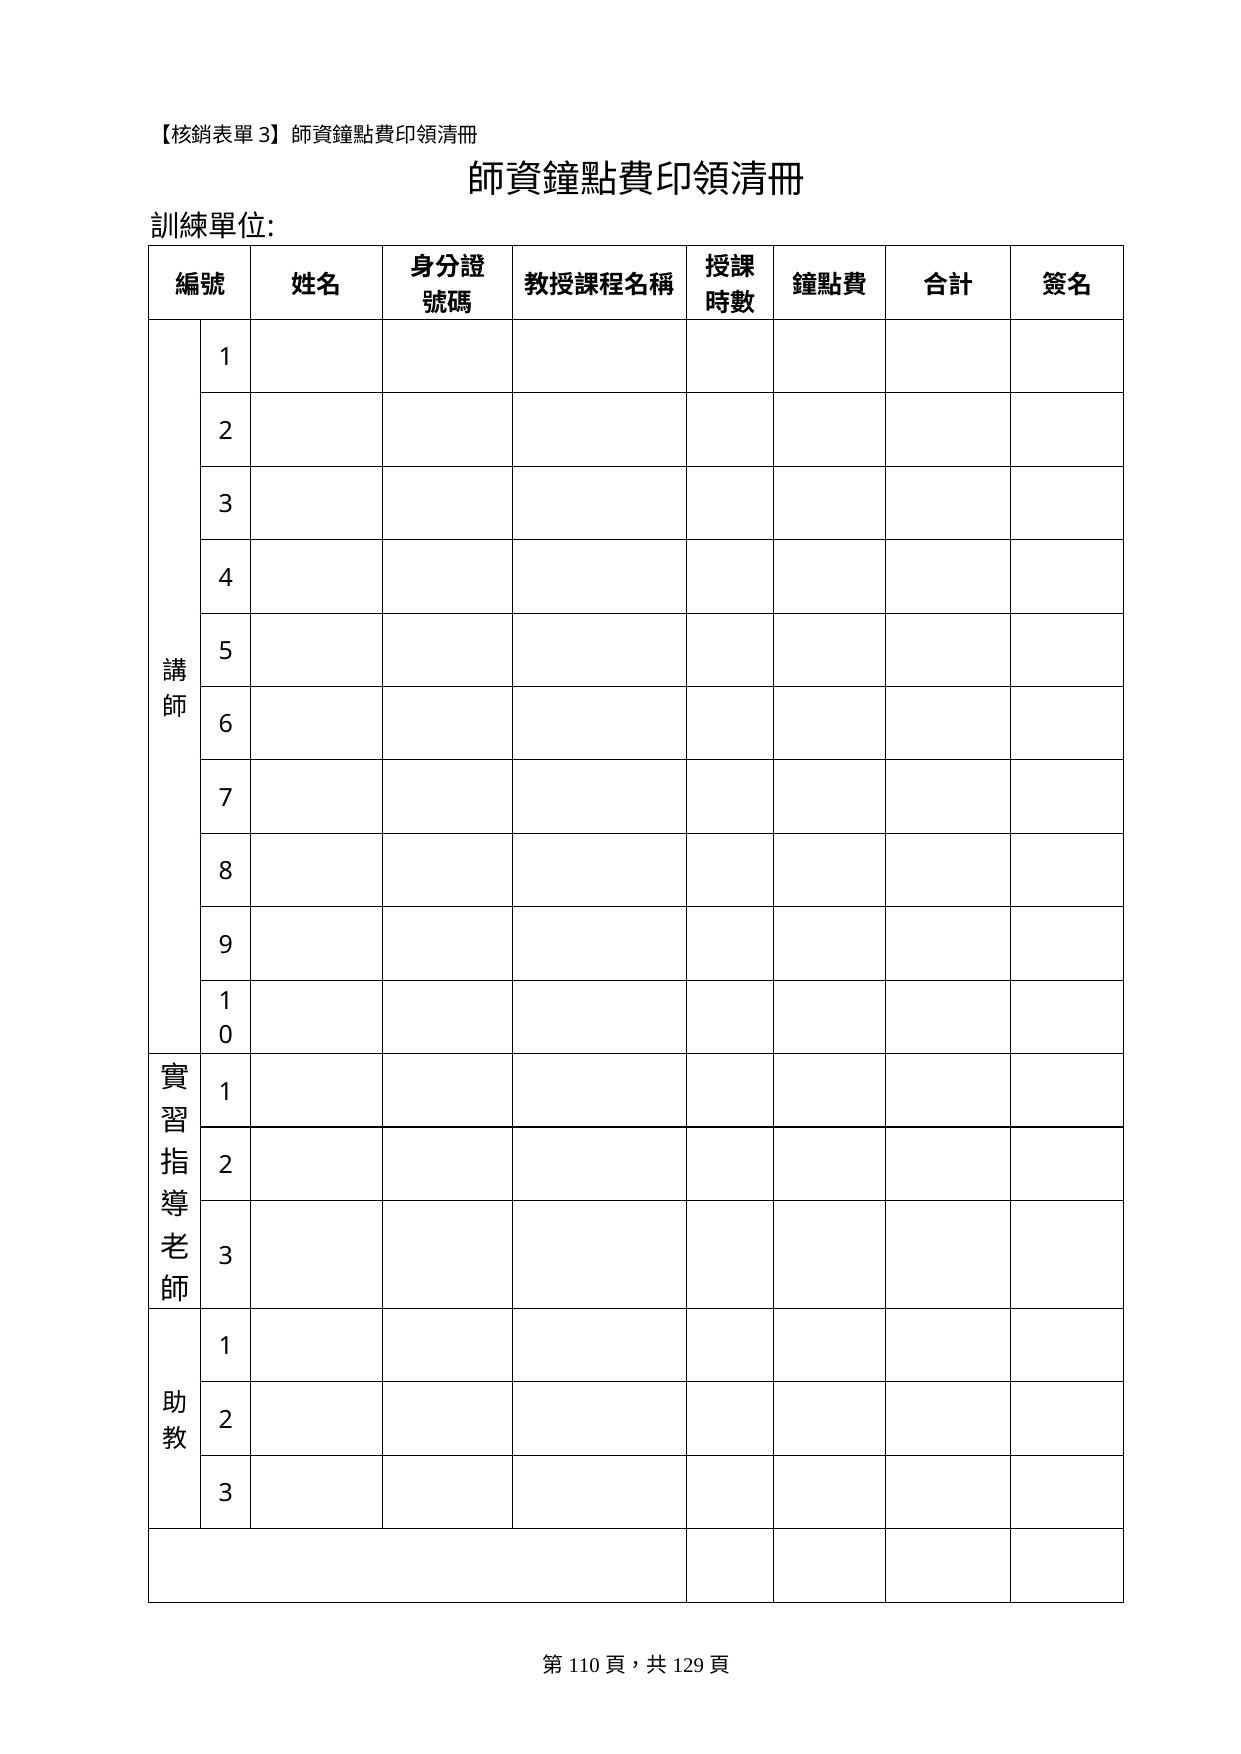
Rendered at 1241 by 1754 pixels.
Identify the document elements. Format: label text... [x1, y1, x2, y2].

table_cell [886, 393, 1010, 466]
table_cell [774, 467, 885, 539]
table_header 鐘點費 [774, 246, 885, 319]
table_cell [383, 1309, 512, 1381]
table_cell [383, 1456, 512, 1528]
table_cell [774, 834, 885, 906]
table_cell [383, 540, 512, 612]
table_cell [251, 760, 382, 833]
table_cell [383, 981, 512, 1053]
table_cell [251, 1201, 382, 1308]
table_cell [513, 614, 686, 686]
table_cell [687, 834, 773, 906]
table_cell [251, 1128, 382, 1200]
table_cell [383, 907, 512, 979]
table_cell [513, 393, 686, 466]
table_cell [251, 1309, 382, 1381]
table_cell [687, 1309, 773, 1381]
table_cell [383, 1382, 512, 1455]
table_cell [1011, 1054, 1123, 1126]
table_cell [687, 907, 773, 979]
table_cell 9 [201, 907, 250, 979]
table_cell [774, 907, 885, 979]
table_cell [251, 540, 382, 612]
table_cell [383, 320, 512, 392]
table_cell [1011, 1309, 1123, 1381]
table_cell 6 [201, 687, 250, 759]
table_cell [1011, 1456, 1123, 1528]
table_cell [687, 467, 773, 539]
table_cell [774, 540, 885, 612]
table_cell [886, 687, 1010, 759]
table_cell [886, 1529, 1010, 1602]
table_cell 2 [201, 1128, 250, 1200]
table_cell [149, 1529, 686, 1602]
table_cell [774, 1456, 885, 1528]
table_cell [513, 834, 686, 906]
table_cell [513, 981, 686, 1053]
table_cell [383, 687, 512, 759]
table_cell [251, 614, 382, 686]
table_cell [886, 467, 1010, 539]
table_cell 8 [201, 834, 250, 906]
table_cell [1011, 1201, 1123, 1308]
table_cell [687, 1382, 773, 1455]
table_cell [251, 907, 382, 979]
table_cell 10 [201, 981, 250, 1053]
table_cell [774, 393, 885, 466]
table_cell [886, 834, 1010, 906]
table_cell 講師 [149, 320, 200, 1053]
table_cell [774, 981, 885, 1053]
table_cell [251, 320, 382, 392]
table_cell [513, 1382, 686, 1455]
table_cell [251, 1054, 382, 1126]
table_cell [383, 1054, 512, 1126]
table_cell [513, 1128, 686, 1200]
table_cell [1011, 1382, 1123, 1455]
table_cell 3 [201, 1201, 250, 1308]
table_cell [251, 981, 382, 1053]
table_cell [513, 907, 686, 979]
table_cell [1011, 540, 1123, 612]
table_cell [251, 834, 382, 906]
table_cell [774, 1054, 885, 1126]
table_cell [383, 393, 512, 466]
table_cell [1011, 467, 1123, 539]
table_cell 2 [201, 393, 250, 466]
table_cell 4 [201, 540, 250, 612]
table_cell 3 [201, 467, 250, 539]
table_cell [1011, 393, 1123, 466]
table_cell [687, 1529, 773, 1602]
table_cell [886, 320, 1010, 392]
table_cell [774, 1201, 885, 1308]
table_cell 2 [201, 1382, 250, 1455]
table_cell [513, 320, 686, 392]
table_cell [1011, 687, 1123, 759]
table_cell [774, 1382, 885, 1455]
table_cell [886, 1128, 1010, 1200]
table_cell [251, 1382, 382, 1455]
table_cell [1011, 907, 1123, 979]
table_cell [1011, 760, 1123, 833]
table_cell [886, 760, 1010, 833]
table_cell [383, 467, 512, 539]
table_cell [886, 1456, 1010, 1528]
table_cell [687, 320, 773, 392]
table_cell 1 [201, 1309, 250, 1381]
table_cell 助教 [149, 1309, 200, 1528]
table_cell [251, 467, 382, 539]
table_cell [886, 540, 1010, 612]
table_cell 5 [201, 614, 250, 686]
table_header 身分證 號碼 [383, 246, 512, 319]
table_cell 1 [201, 320, 250, 392]
table_cell [1011, 981, 1123, 1053]
table_cell [251, 687, 382, 759]
table_cell [687, 1201, 773, 1308]
table_cell [513, 1309, 686, 1381]
table_header 姓名 [251, 246, 382, 319]
table_cell [886, 907, 1010, 979]
table_cell [774, 760, 885, 833]
table_cell [886, 1309, 1010, 1381]
table_cell [886, 614, 1010, 686]
table_cell 7 [201, 760, 250, 833]
table_cell [513, 760, 686, 833]
table_header 教授課程名稱 [513, 246, 686, 319]
table_cell [687, 540, 773, 612]
table_cell 1 [201, 1054, 250, 1126]
text 訓練單位: [150, 203, 1122, 245]
table_cell [383, 1201, 512, 1308]
table_cell [774, 1529, 885, 1602]
table_cell [886, 1201, 1010, 1308]
table_cell [513, 1456, 686, 1528]
table_cell [687, 393, 773, 466]
table_cell [513, 540, 686, 612]
table_header 簽名 [1011, 246, 1123, 319]
table_cell [251, 393, 382, 466]
table_cell [886, 1382, 1010, 1455]
table_cell [1011, 1529, 1123, 1602]
table_cell [774, 1309, 885, 1381]
table_cell [687, 760, 773, 833]
table_cell [687, 1128, 773, 1200]
table_cell [687, 1054, 773, 1126]
table_cell [513, 467, 686, 539]
table_header 授課時數 [687, 246, 773, 319]
table_cell [383, 760, 512, 833]
table_cell [774, 1128, 885, 1200]
table_cell [687, 687, 773, 759]
table_cell [886, 981, 1010, 1053]
table_cell [687, 1456, 773, 1528]
table_cell [1011, 1128, 1123, 1200]
text 師資鐘點費印領清冊 [150, 148, 1122, 203]
table_cell [774, 320, 885, 392]
table_cell [1011, 614, 1123, 686]
table_header 編號 [149, 246, 250, 319]
table_cell [513, 1054, 686, 1126]
table_cell [383, 1128, 512, 1200]
table_cell [1011, 320, 1123, 392]
table_cell [1011, 834, 1123, 906]
table_cell [383, 834, 512, 906]
table_cell [513, 687, 686, 759]
table_cell [774, 614, 885, 686]
table_cell [774, 687, 885, 759]
table_cell [886, 1054, 1010, 1126]
table_cell [383, 614, 512, 686]
subtitle 【核銷表單3】師資鐘點費印領清冊 [150, 118, 1122, 148]
table_header 合計 [886, 246, 1010, 319]
table_cell 實習指導老師 [149, 1054, 200, 1308]
table_cell [251, 1456, 382, 1528]
table_cell [687, 981, 773, 1053]
table_cell 3 [201, 1456, 250, 1528]
table_cell [513, 1201, 686, 1308]
table_cell [687, 614, 773, 686]
